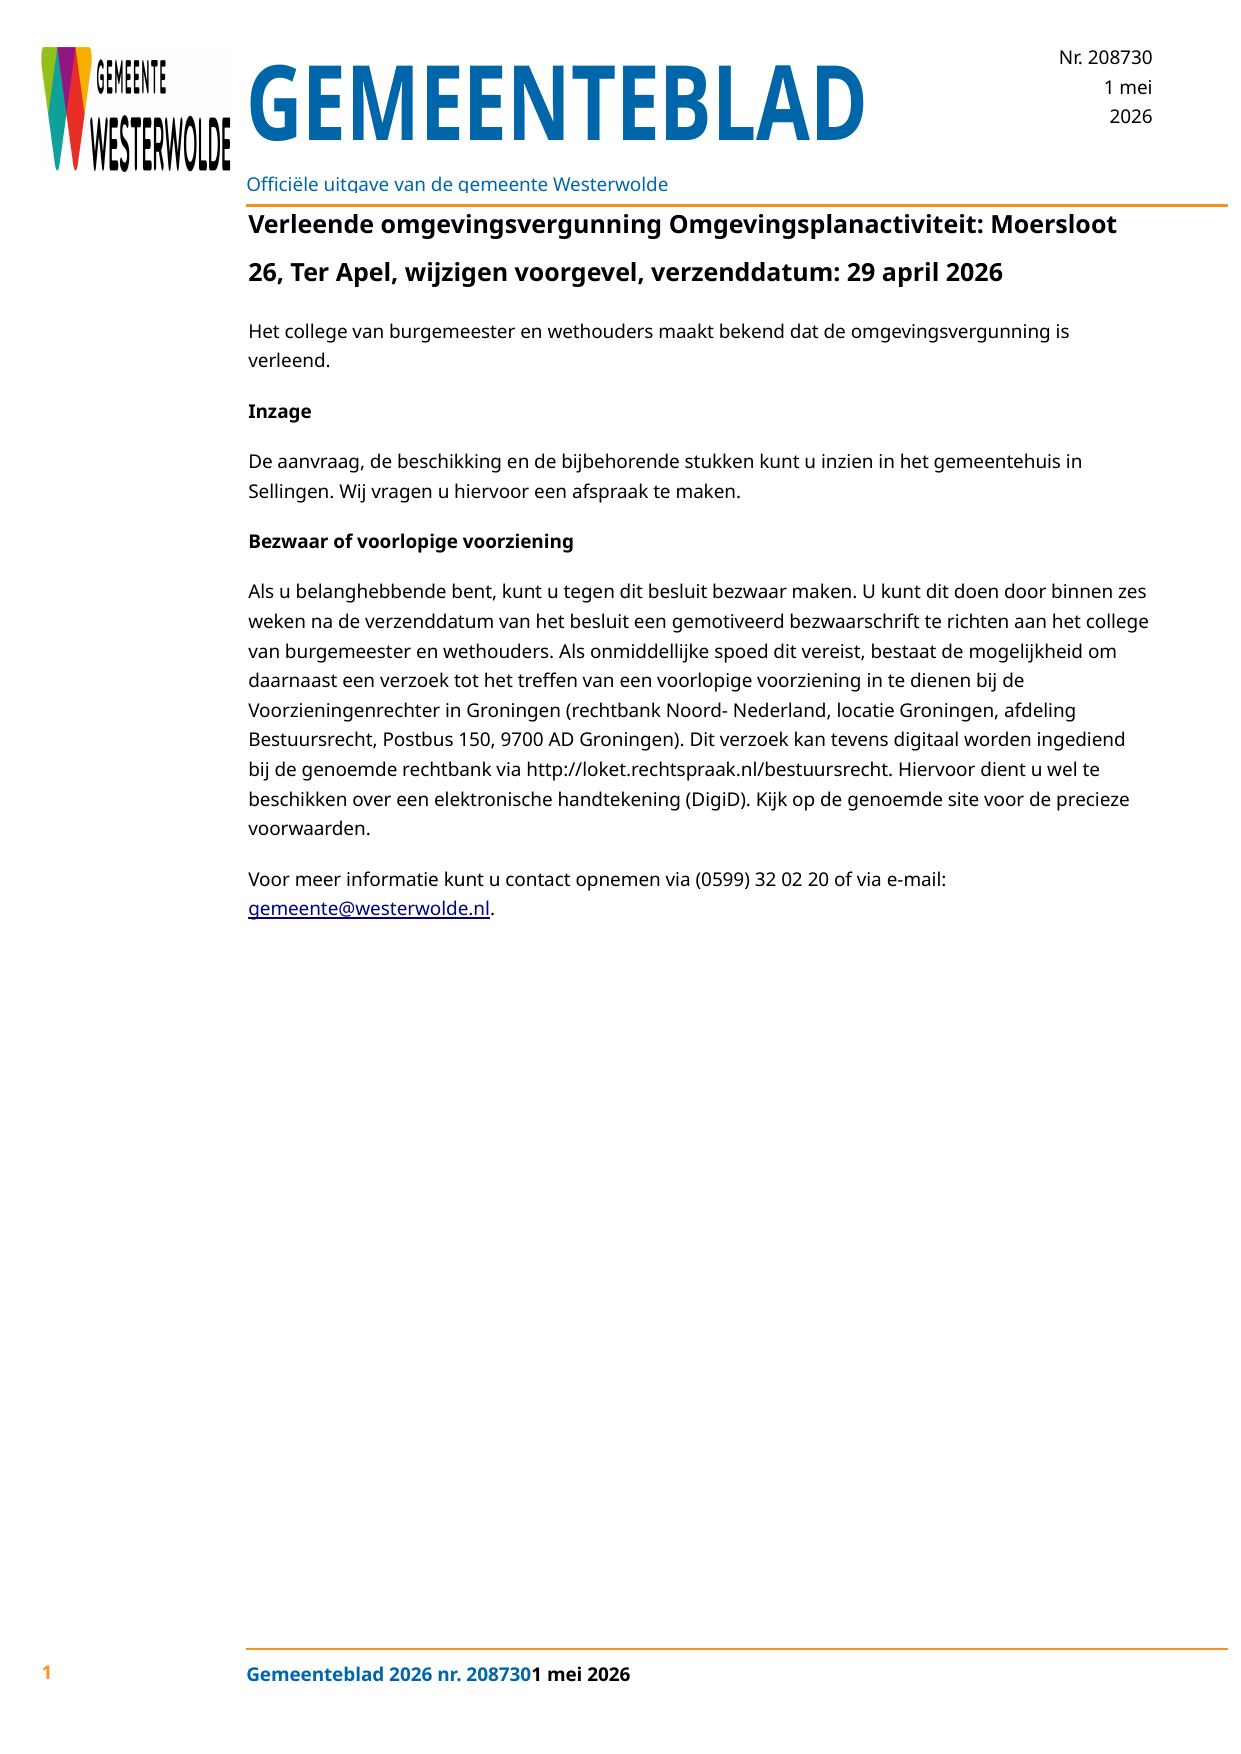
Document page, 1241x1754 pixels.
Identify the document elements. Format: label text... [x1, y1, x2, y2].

text Het college van burgemeester en wethouders maakt bekend dat de omgevingsvergunning is verleend. [248, 318, 1152, 373]
text De aanvraag, de beschikking en de bijbehorende stukken kunt u inzien in het gemeentehuis in Sellingen. Wij vragen u hiervoor een afspraak te maken. [248, 448, 1152, 504]
picture [41, 47, 231, 172]
text Als u belanghebbende bent, kunt u tegen dit besluit bezwaar maken. U kunt dit doen door binnen zes weken na de verzenddatum van het besluit een gemotiveerd bezwaarschrift te richten aan het college van burgemeester en wethouders. Als onmiddellijke spoed dit vereist, bestaat de mogelijkheid om daarnaast een verzoek tot het treffen van een voorlopige voorziening in te dienen bij de Voorzieningenrechter in Groningen (rechtbank Noord- Nederland, locatie Groningen, afdeling Bestuursrecht, Postbus 150, 9700 AD Groningen). Dit verzoek kan tevens digitaal worden ingediend bij de genoemde rechtbank via http://loket.rechtspraak.nl/bestuursrecht. Hiervoor dient u wel te beschikken over een elektronische handtekening (DigiD). Kijk op de genoemde site voor de precieze voorwaarden. [248, 579, 1152, 841]
text Voor meer informatie kunt u contact opnemen via (0599) 32 02 20 of via e-mail: gemeente@westerwolde.nl. [248, 866, 1152, 921]
text Verleende omgevingsvergunning Omgevingsplanactiviteit: Moersloot 26, Ter Apel, wijzigen voorgevel, verzenddatum: 29 april 2026 [248, 207, 1152, 288]
text Inzage [248, 398, 1152, 424]
text Bezwaar of voorlopige voorziening [248, 528, 1152, 554]
